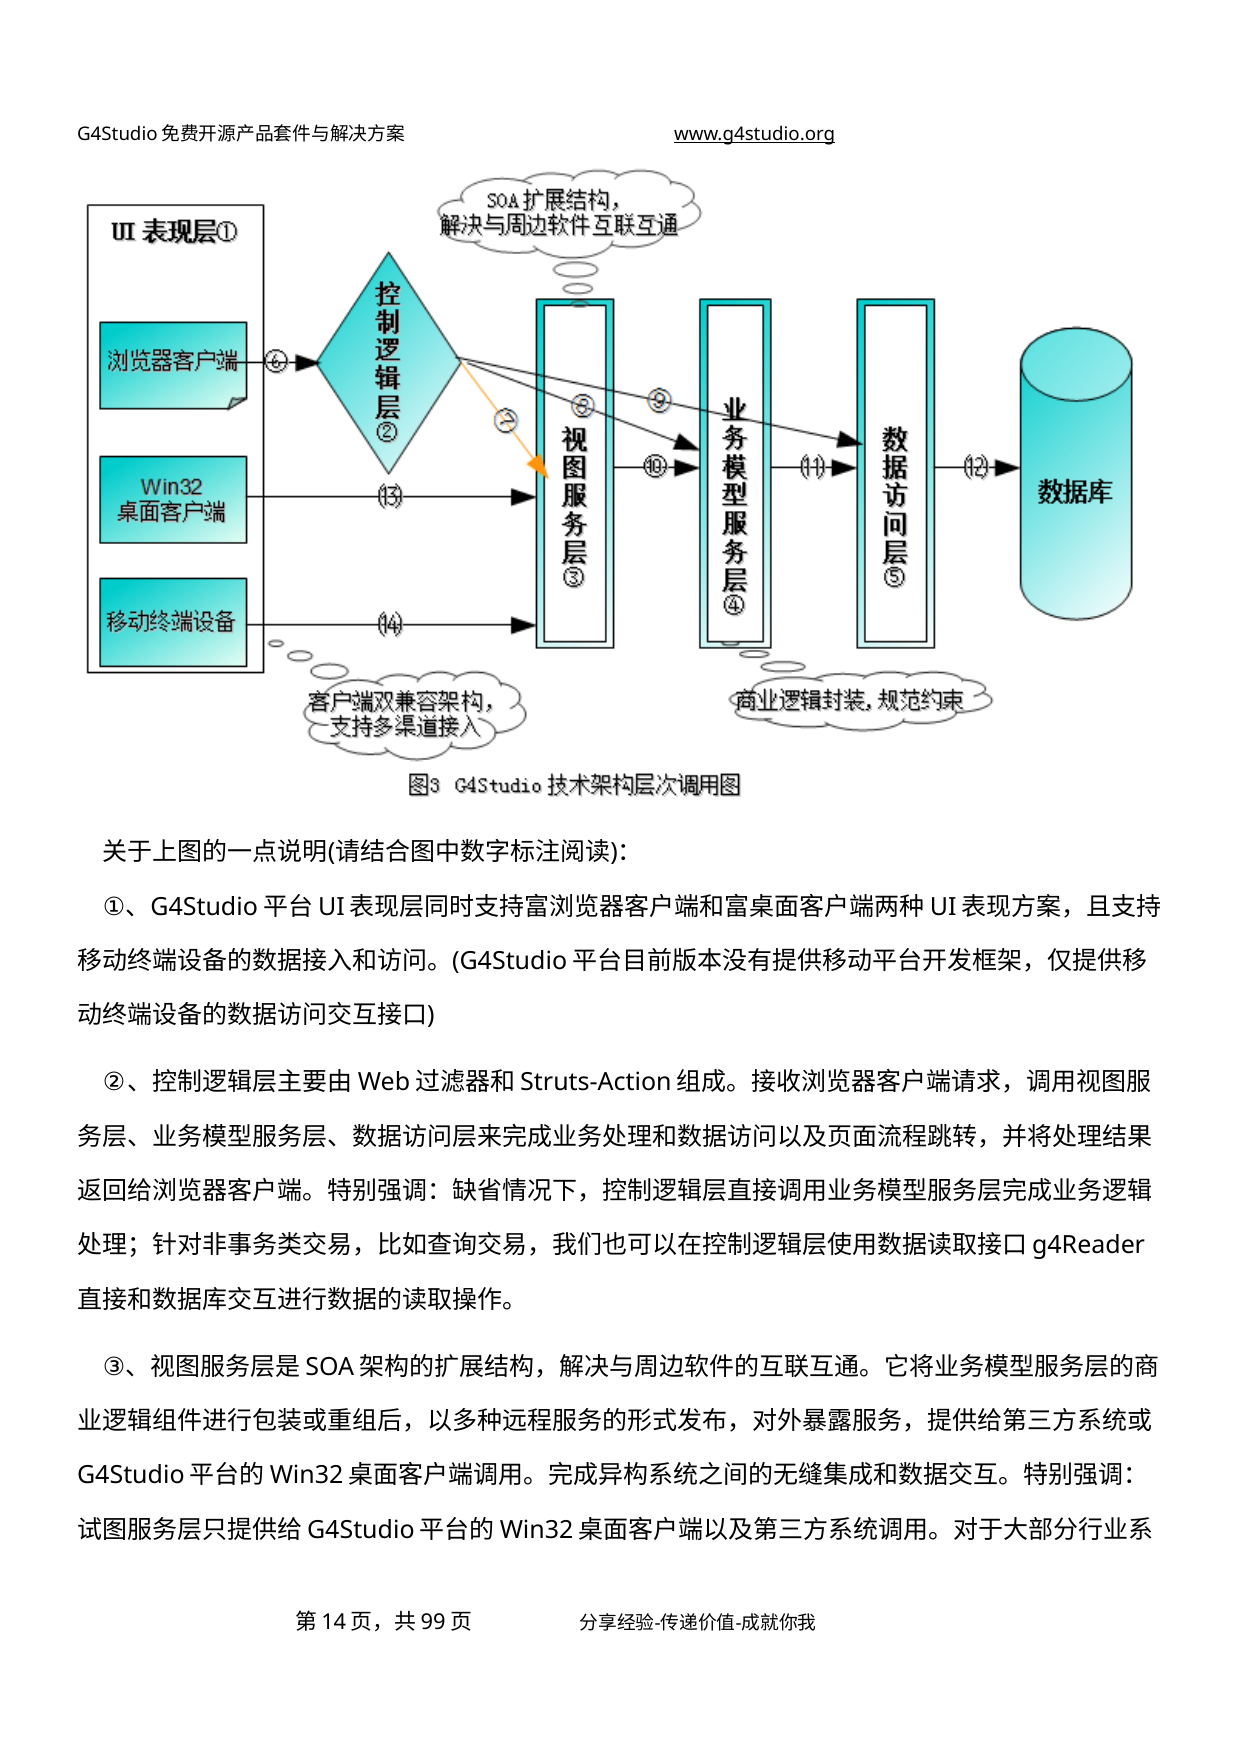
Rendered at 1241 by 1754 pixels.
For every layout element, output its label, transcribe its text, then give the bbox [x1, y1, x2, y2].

text ②、控制逻辑层主要由Web过滤器和Struts-Action组成。接收浏览器客户端请求，调用视图服务层、业务模型服务层、数据访问层来完成业务处理和数据访问以及页面流程跳转，并将处理结果返回给浏览器客户端。特别强调：缺省情况下，控制逻辑层直接调用业务模型服务层完成业务逻辑处理；针对非事务类交易，比如查询交易，我们也可以在控制逻辑层使用数据读取接口g4Reader直接和数据库交互进行数据的读取操作。 [77, 1062, 1163, 1315]
text ③、视图服务层是SOA架构的扩展结构，解决与周边软件的互联互通。它将业务模型服务层的商业逻辑组件进行包装或重组后，以多种远程服务的形式发布，对外暴露服务，提供给第三方系统或G4Studio平台的Win32桌面客户端调用。完成异构系统之间的无缝集成和数据交互。特别强调：试图服务层只提供给G4Studio平台的Win32桌面客户端以及第三方系统调用。对于大部分行业系 [77, 1346, 1163, 1545]
text 关于上图的一点说明(请结合图中数字标注阅读)： ①、G4Studio平台UI表现层同时支持富浏览器客户端和富桌面客户端两种UI表现方案，且支持移动终端设备的数据接入和访问。(G4Studio平台目前版本没有提供移动平台开发框架，仅提供移动终端设备的数据访问交互接口) [77, 814, 1163, 1031]
picture [78, 166, 1142, 814]
